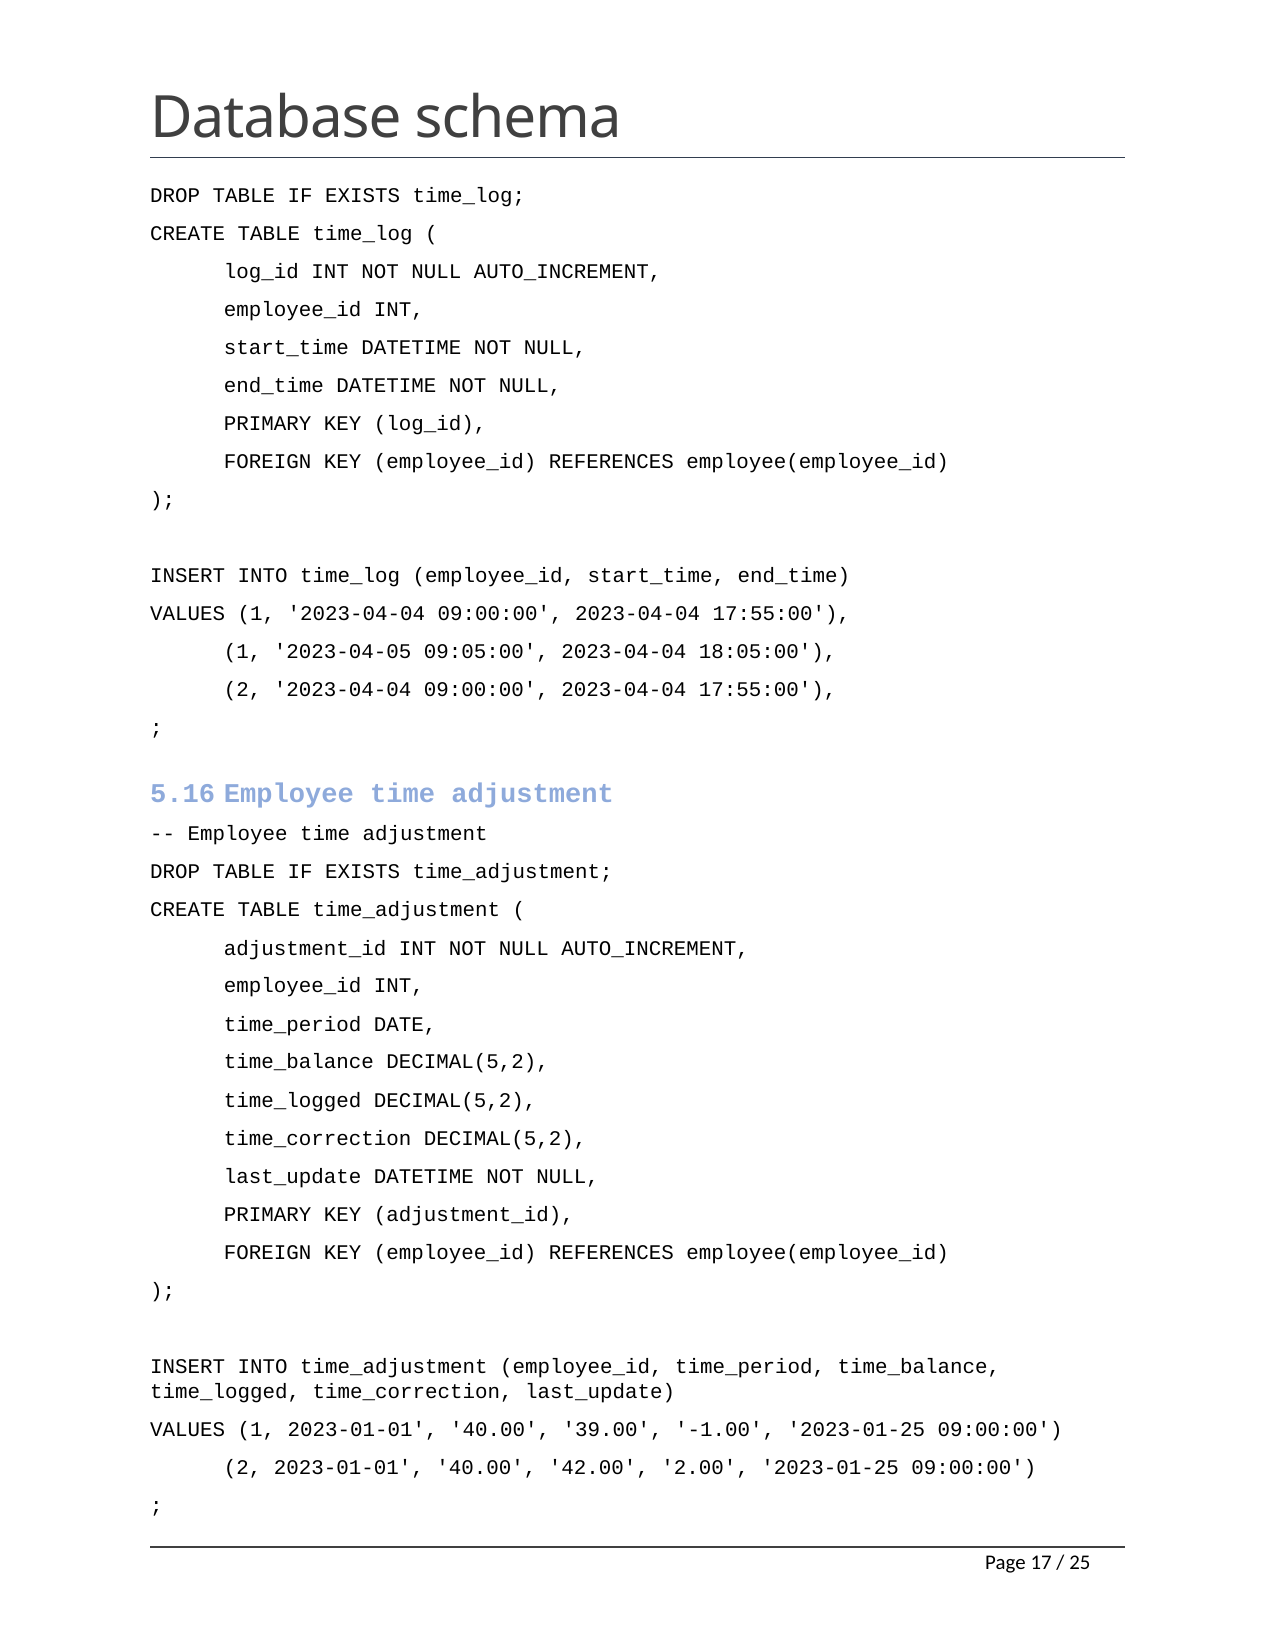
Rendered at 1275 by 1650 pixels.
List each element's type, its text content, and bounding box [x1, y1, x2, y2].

text DROP TABLE IF EXISTS time_adjustment; [150, 861, 1125, 885]
text INSERT INTO time_log (employee_id, start_time, end_time) [150, 565, 1125, 589]
text ; [150, 717, 1125, 741]
text employee_id INT, [150, 976, 1125, 999]
text -- Employee time adjustment [150, 823, 1125, 847]
text (2, 2023-01-01', '40.00', '42.00', '2.00', '2023-01-25 09:00:00') [150, 1457, 1125, 1481]
text INSERT INTO time_adjustment (employee_id, time_period, time_balance, time_logged, time_correction, last_update) [150, 1356, 1125, 1405]
text time_correction DECIMAL(5,2), [150, 1128, 1125, 1151]
text CREATE TABLE time_adjustment ( [150, 899, 1125, 923]
text (2, '2023-04-04 09:00:00', 2023-04-04 17:55:00'), [150, 679, 1125, 703]
text FOREIGN KEY (employee_id) REFERENCES employee(employee_id) [150, 1242, 1125, 1265]
text start_time DATETIME NOT NULL, [224, 337, 1125, 361]
text time_balance DECIMAL(5,2), [150, 1052, 1125, 1075]
text PRIMARY KEY (log_id), [150, 413, 1125, 437]
text ); [150, 489, 1125, 513]
text PRIMARY KEY (adjustment_id), [150, 1204, 1125, 1227]
text last_update DATETIME NOT NULL, [224, 1166, 1125, 1189]
text employee_id INT, [150, 299, 1125, 323]
text ; [150, 1495, 1125, 1519]
text log_id INT NOT NULL AUTO_INCREMENT, [150, 261, 1125, 284]
text (1, '2023-04-05 09:05:00', 2023-04-04 18:05:00'), [150, 641, 1125, 665]
text end_time DATETIME NOT NULL, [224, 375, 1125, 399]
text VALUES (1, 2023-01-01', '40.00', '39.00', '-1.00', '2023-01-25 09:00:00') [150, 1419, 1125, 1443]
text adjustment_id INT NOT NULL AUTO_INCREMENT, [150, 937, 1125, 961]
text time_logged DECIMAL(5,2), [150, 1089, 1125, 1113]
text time_period DATE, [150, 1013, 1125, 1037]
text ); [150, 1280, 1125, 1303]
text DROP TABLE IF EXISTS time_log; [150, 185, 1125, 208]
text FOREIGN KEY (employee_id) REFERENCES employee(employee_id) [150, 451, 1125, 475]
text VALUES (1, '2023-04-04 09:00:00', 2023-04-04 17:55:00'), [150, 603, 1125, 627]
text CREATE TABLE time_log ( [150, 223, 1125, 247]
subtitle Employee time adjustment [150, 780, 1125, 811]
